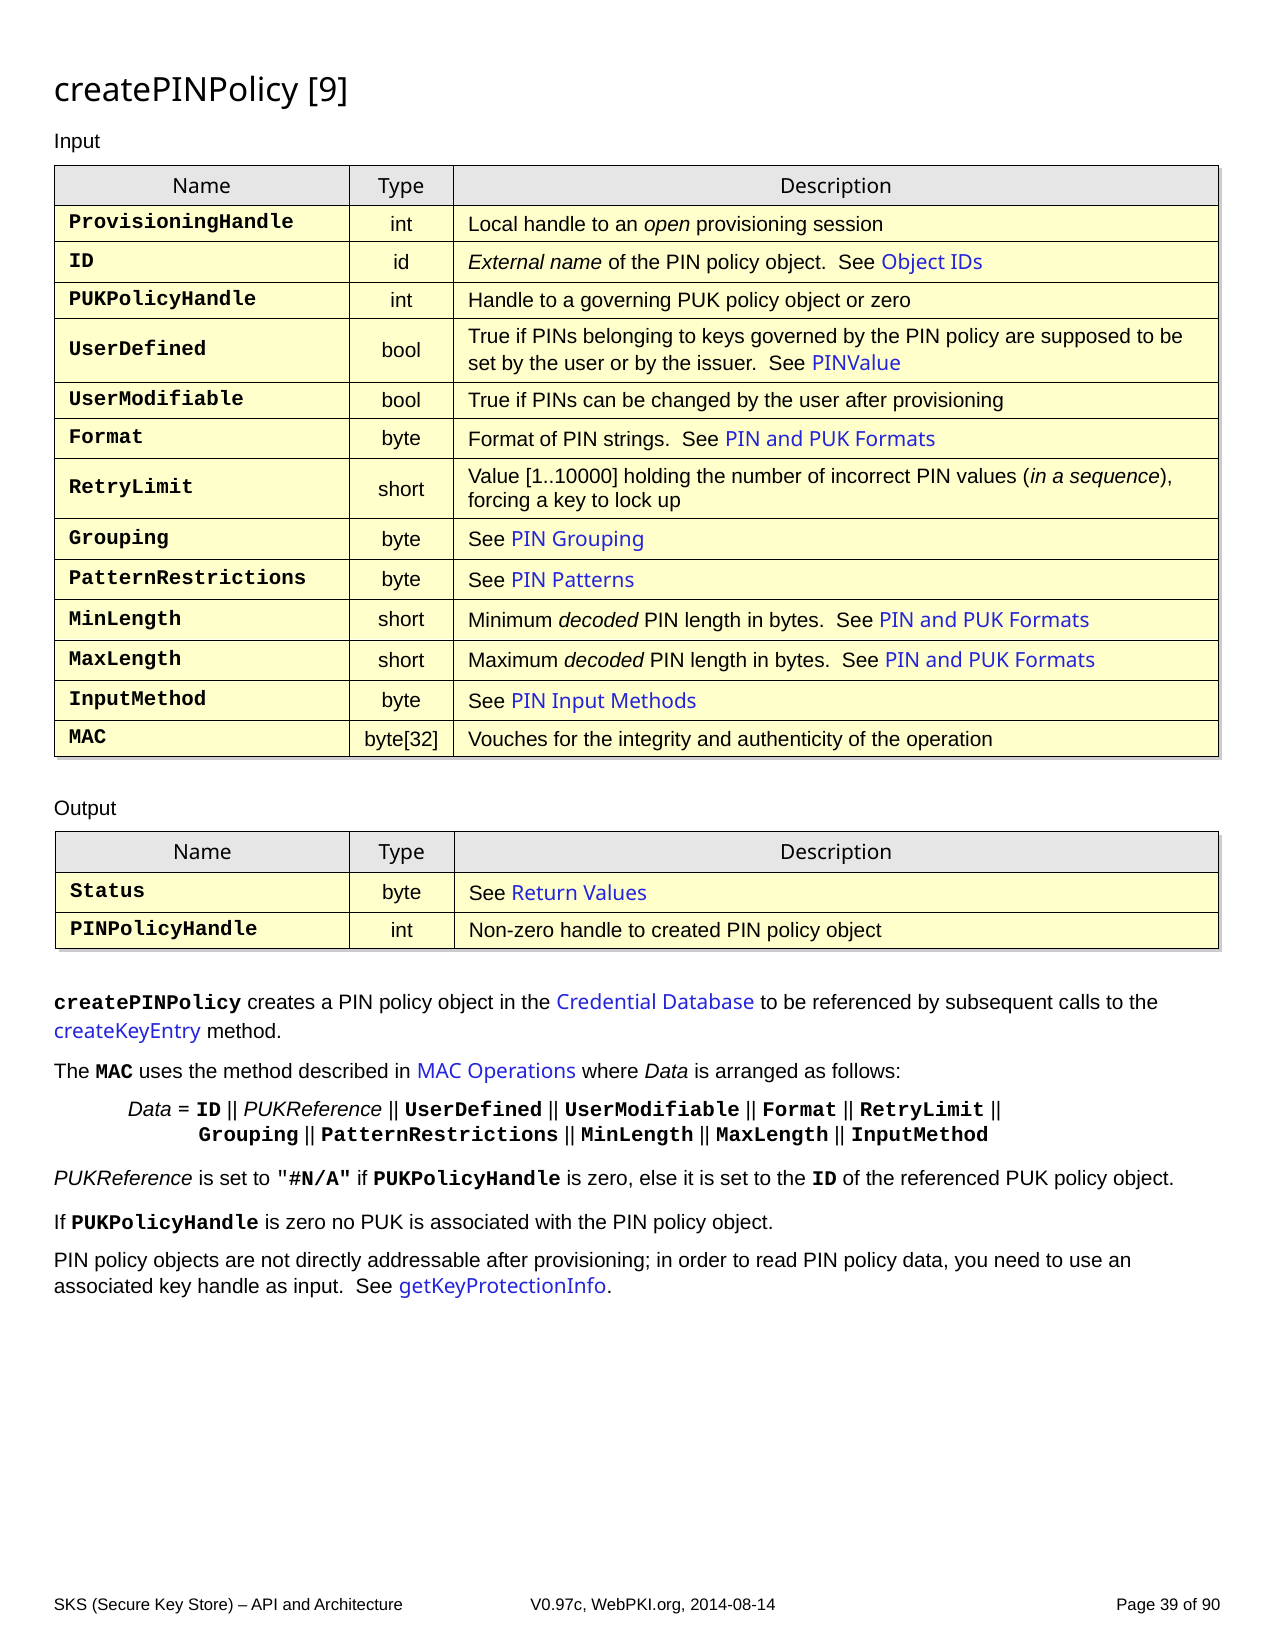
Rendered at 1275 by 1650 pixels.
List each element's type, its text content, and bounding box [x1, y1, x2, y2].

table_cell Minimum decoded PIN length in bytes. See PIN and PUK Formats [454, 600, 1218, 639]
text PIN policy objects are not directly addressable after provisioning; in order to read PIN policy data, you need to use an associated key handle as input. See getKeyProtectionInfo. [54, 1248, 1221, 1300]
text Data = ID || PUKReference || UserDefined || UserModifiable || Format || RetryLimit || Grouping || PatternRestrictions || MinLength || MaxLength || InputMethod [54, 1094, 1221, 1148]
table_cell See Return Values [455, 873, 1218, 912]
table_cell Local handle to an open provisioning session [454, 206, 1218, 241]
table_cell byte [350, 519, 453, 559]
table_cell int [350, 283, 453, 318]
table_cell byte [350, 873, 454, 912]
table_cell PINPolicyHandle [56, 913, 349, 948]
table_cell id [350, 242, 453, 282]
text Output [54, 796, 1221, 819]
table_cell int [350, 206, 453, 241]
table_cell byte [350, 560, 453, 599]
table_cell UserDefined [55, 319, 349, 382]
table_cell bool [350, 319, 453, 382]
table_cell RetryLimit [55, 459, 349, 518]
subtitle createPINPolicy [9] [54, 66, 1221, 111]
table_cell True if PINs belonging to keys governed by the PIN policy are supposed to be set by the user or by the issuer. See PINValue [454, 319, 1218, 382]
text The MAC uses the method described in MAC Operations where Data is arranged as follows: [54, 1056, 1221, 1085]
table_cell External name of the PIN policy object. See Object IDs [454, 242, 1218, 282]
table_header Description [454, 166, 1218, 205]
table_cell InputMethod [55, 681, 349, 720]
table_cell See PIN Patterns [454, 560, 1218, 599]
table_cell ID [55, 242, 349, 282]
text Input [54, 129, 1221, 153]
text If PUKPolicyHandle is zero no PUK is associated with the PIN policy object. [54, 1210, 1221, 1236]
table_header Type [350, 832, 454, 872]
table_cell See PIN Input Methods [454, 681, 1218, 720]
table_cell byte [350, 419, 453, 458]
table_cell Non-zero handle to created PIN policy object [455, 913, 1218, 948]
table_header Name [55, 166, 349, 205]
table_cell short [350, 641, 453, 680]
table_cell PUKPolicyHandle [55, 283, 349, 318]
text PUKReference is set to "#N/A" if PUKPolicyHandle is zero, else it is set to the ID of the referenced PUK policy object. [54, 1166, 1221, 1192]
table_cell byte⁮[32] [350, 721, 453, 756]
table_cell UserModifiable [55, 383, 349, 418]
table_header Name [56, 832, 349, 872]
table_cell bool [350, 383, 453, 418]
table_cell int [350, 913, 454, 948]
table_cell MinLength [55, 600, 349, 639]
table_header Description [455, 832, 1218, 872]
table_cell short [350, 600, 453, 639]
table_cell True if PINs can be changed by the user after provisioning [454, 383, 1218, 418]
table_cell ProvisioningHandle [55, 206, 349, 241]
table_cell PatternRestrictions [55, 560, 349, 599]
table_cell Format of PIN strings. See PIN and PUK Formats [454, 419, 1218, 458]
table_cell Value [1..10000] holding the number of incorrect PIN values (in a sequence), forcing a key to lock up [454, 459, 1218, 518]
table_cell Maximum decoded PIN length in bytes. See PIN and PUK Formats [454, 641, 1218, 680]
table_cell MAC [55, 721, 349, 756]
table_cell short [350, 459, 453, 518]
table_cell See PIN Grouping [454, 519, 1218, 559]
table_cell Vouches for the integrity and authenticity of the operation [454, 721, 1218, 756]
table_cell Grouping [55, 519, 349, 559]
table_cell Handle to a governing PUK policy object or zero [454, 283, 1218, 318]
table_header Type [350, 166, 453, 205]
table_cell MaxLength [55, 641, 349, 680]
table_cell Format [55, 419, 349, 458]
table_cell Status [56, 873, 349, 912]
text createPINPolicy creates a PIN policy object in the Credential Database to be referenced by subsequent calls to the createKeyEntry method. [54, 987, 1221, 1044]
table_cell byte [350, 681, 453, 720]
